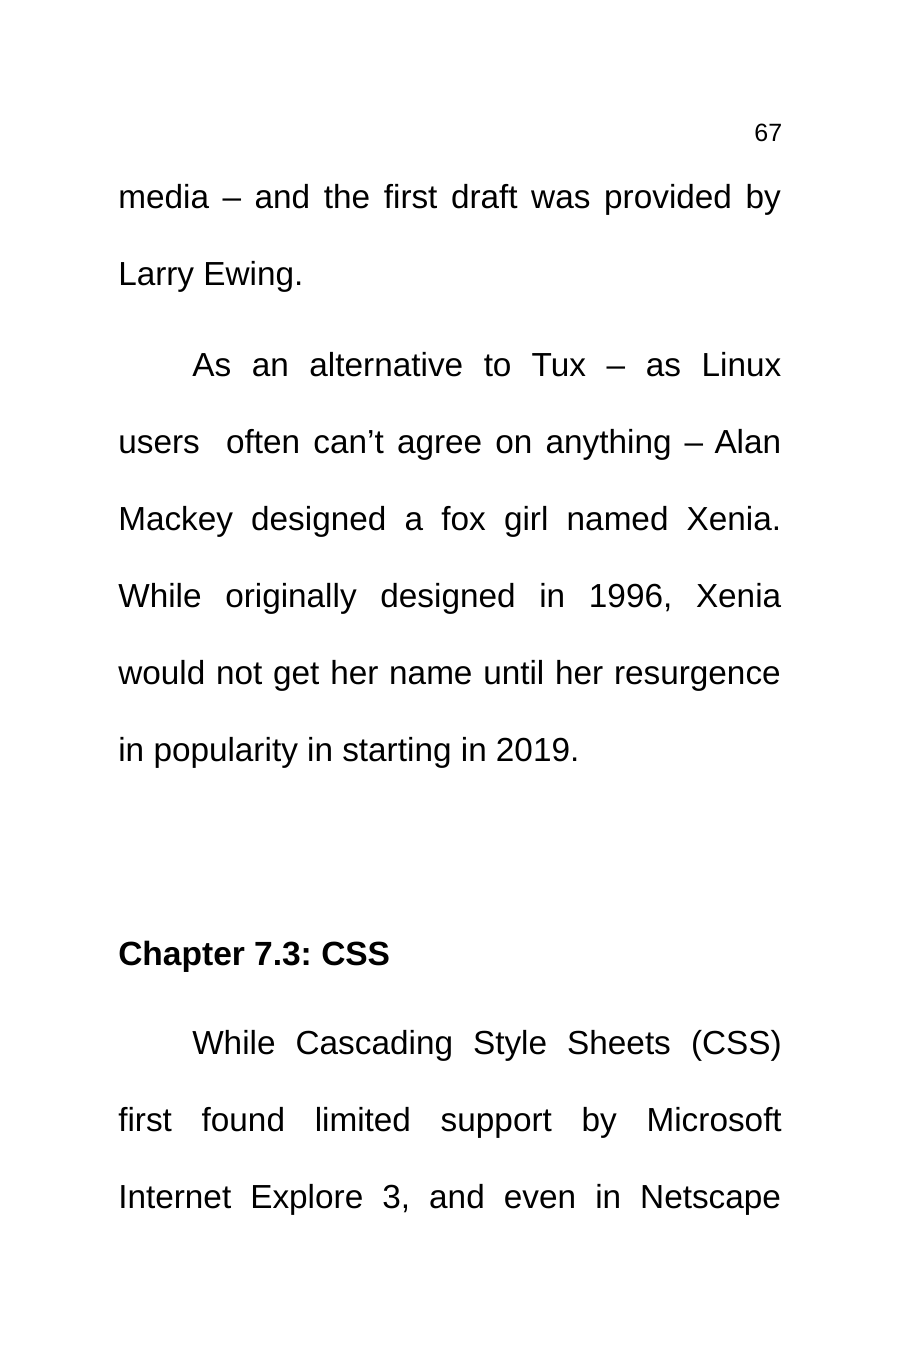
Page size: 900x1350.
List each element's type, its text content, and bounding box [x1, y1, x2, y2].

text As an alternative to Tux – as Linux users often can’t agree on anything – Alan Mackey designed a fox girl named Xenia. While originally designed in 1996, Xenia would not get her name until her resurgence in popularity in starting in 2019. [118, 345, 782, 768]
text While Cascading Style Sheets (CSS) first found limited support by Microsoft Internet Explore 3, and even in Netscape [118, 1023, 782, 1215]
subtitle Chapter 7.3: CSS [118, 933, 782, 972]
text media – and the first draft was provided by Larry Ewing. [118, 177, 782, 292]
